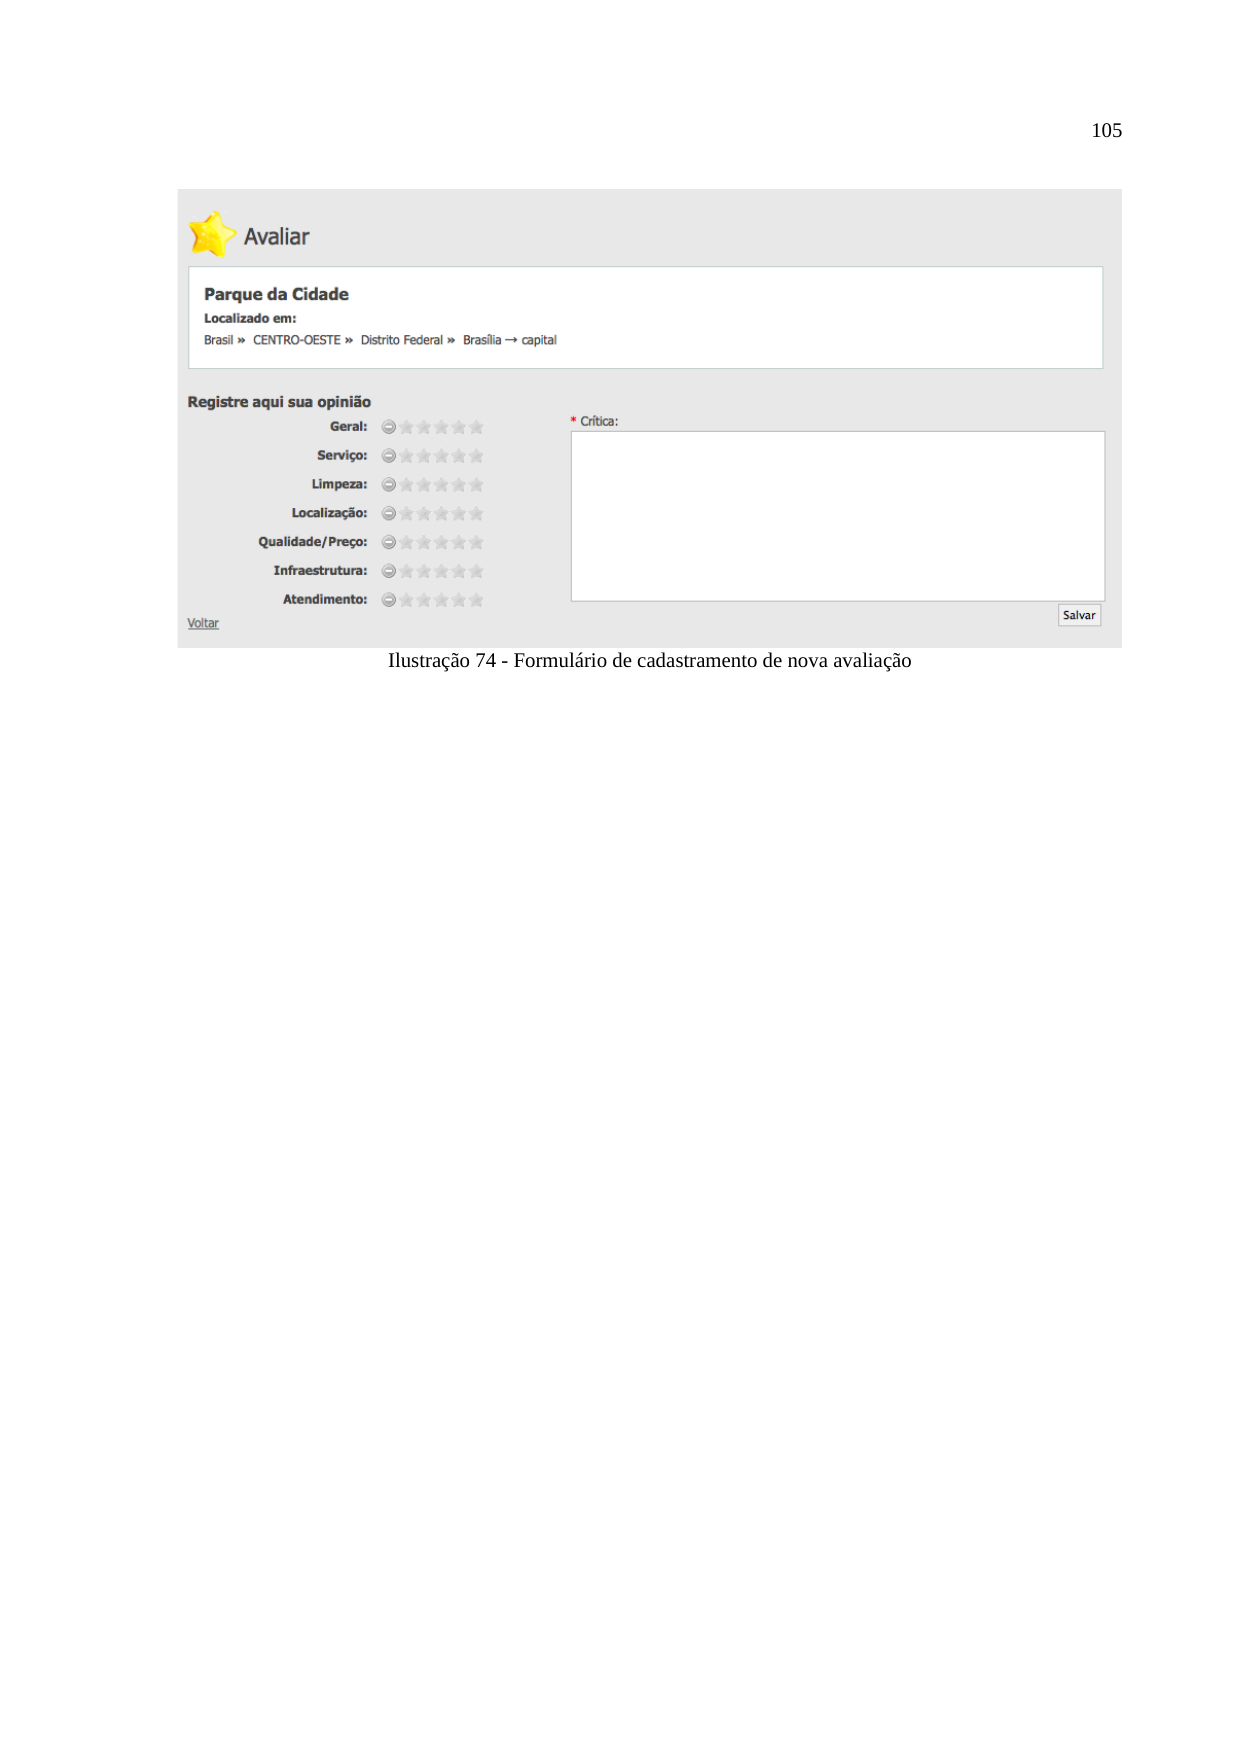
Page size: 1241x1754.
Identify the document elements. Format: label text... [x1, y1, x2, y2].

text Ilustração 74 - Formulário de cadastramento de nova avaliação [177, 648, 1122, 672]
picture [177, 189, 1123, 648]
